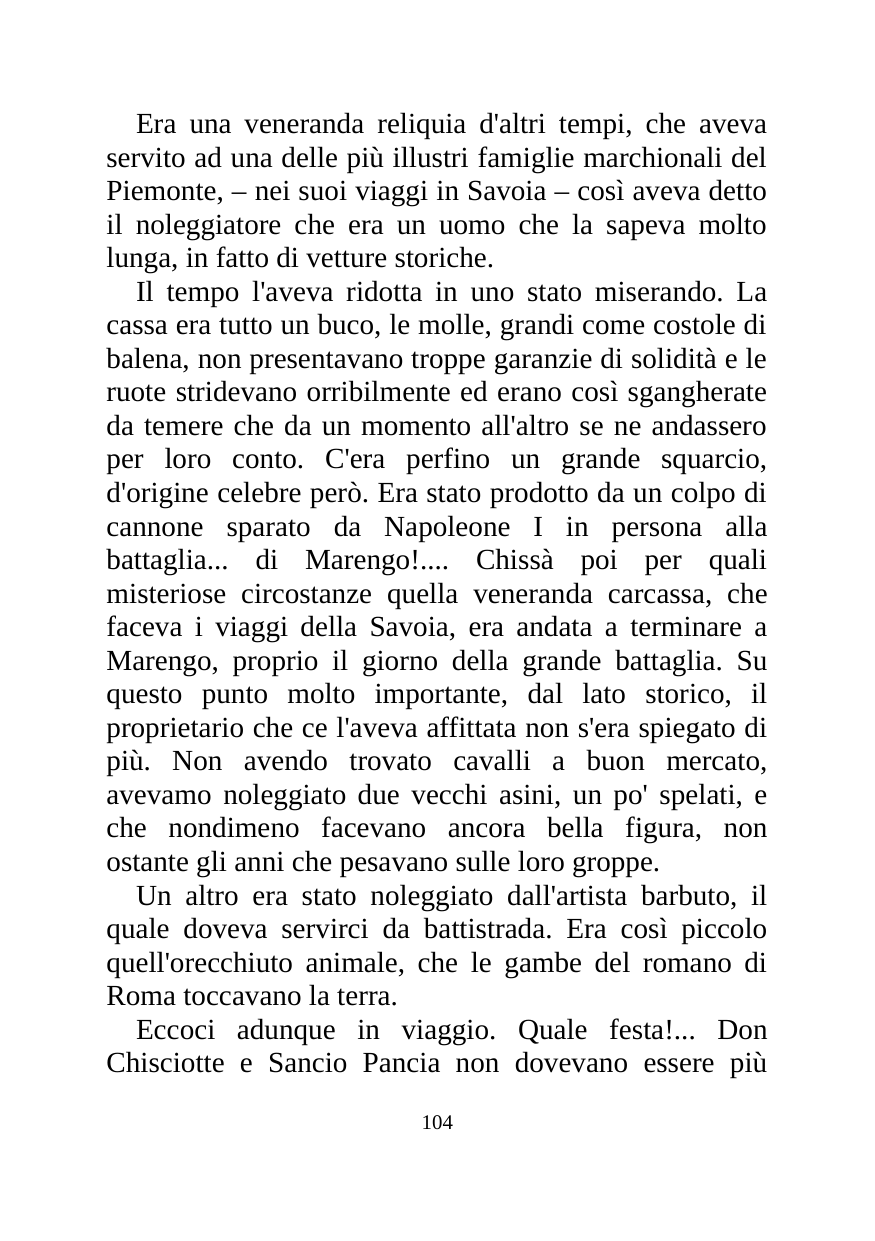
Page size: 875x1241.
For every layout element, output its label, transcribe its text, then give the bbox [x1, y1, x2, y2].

text Un altro era stato noleggiato dall'artista barbuto, il quale doveva servirci da battistrada. Era così piccolo quell'orecchiuto animale, che le gambe del romano di Roma toccavano la terra. [106, 878, 768, 1012]
text Era una veneranda reliquia d'altri tempi, che aveva servito ad una delle più illustri famiglie marchionali del Piemonte, – nei suoi viaggi in Savoia – così aveva detto il noleggiatore che era un uomo che la sapeva molto lunga, in fatto di vetture storiche. [106, 106, 768, 274]
text Il tempo l'aveva ridotta in uno stato miserando. La cassa era tutto un buco, le molle, grandi come costole di balena, non presentavano troppe garanzie di solidità e le ruote stridevano orribilmente ed erano così sgangherate da temere che da un momento all'altro se ne andassero per loro conto. C'era perfino un grande squarcio, d'origine celebre però. Era stato prodotto da un colpo di cannone sparato da Napoleone I in persona alla battaglia... di Marengo!.... Chissà poi per quali misteriose circostanze quella veneranda carcassa, che faceva i viaggi della Savoia, era andata a terminare a Marengo, proprio il giorno della grande battaglia. Su questo punto molto importante, dal lato storico, il proprietario che ce l'aveva affittata non s'era spiegato di più. Non avendo trovato cavalli a buon mercato, avevamo noleggiato due vecchi asini, un po' spelati, e che nondimeno facevano ancora bella figura, non ostante gli anni che pesavano sulle loro groppe. [106, 274, 768, 878]
text Eccoci adunque in viaggio. Quale festa!... Don Chisciotte e Sancio Pancia non dovevano essere più [106, 1012, 768, 1079]
